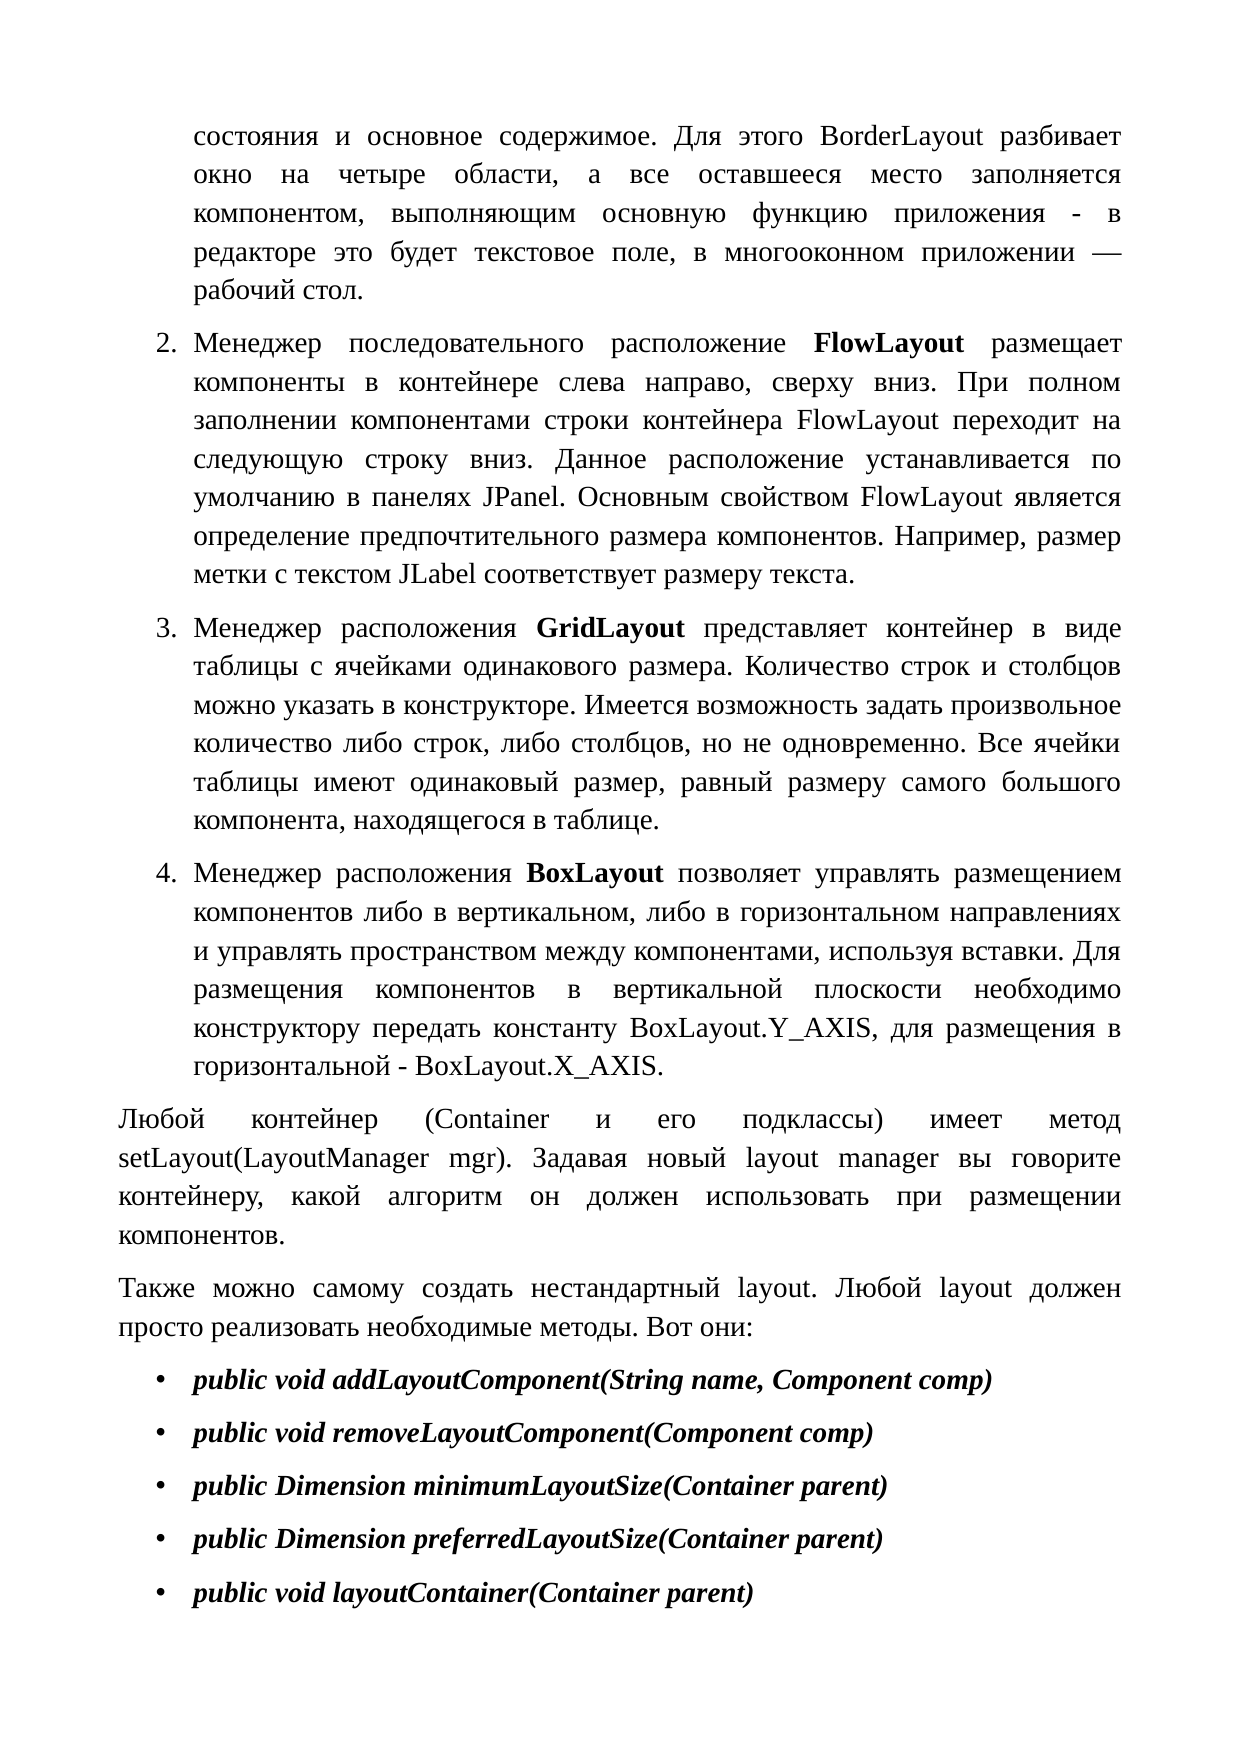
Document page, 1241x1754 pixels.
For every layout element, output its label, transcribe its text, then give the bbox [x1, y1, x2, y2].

list Менеджер последовательного расположение FlowLayout размещает компоненты в контейнере слева направо, сверху вниз. При полном заполнении компонентами строки контейнера FlowLayout переходит на следующую строку вниз. Данное расположение устанавливается по умолчанию в панелях JPanel. Основным свойством FlowLayout является определение предпочтительного размера компонентов. Например, размер метки с текстом JLabel соответствует размеру текста. [156, 325, 1122, 590]
text Также можно самому создать нестандартный layout. Любой layout должен просто реализовать необходимые методы. Вот они: [118, 1270, 1122, 1342]
list Менеджер расположения BoxLayout позволяет управлять размещением компонентов либо в вертикальном, либо в горизонтальном направлениях и управлять пространством между компонентами, используя вставки. Для размещения компонентов в вертикальной плоскости необходимо конструктору передать константу BoxLayout.Y_AXIS, для размещения в горизонтальной - BoxLayout.X_AXIS. [156, 856, 1122, 1082]
text Любой контейнер (Container и его подклассы) имеет метод setLayout(LayoutManager mgr). Задавая новый layout manager вы говорите контейнеру, какой алгоритм он должен использовать при размещении компонентов. [118, 1101, 1122, 1251]
list public void addLayoutComponent(String name, Component comp) [156, 1362, 1122, 1396]
list public Dimension preferredLayoutSize(Container parent) [156, 1522, 1122, 1555]
list public void layoutContainer(Container parent) [156, 1575, 1122, 1608]
list public Dimension minimumLayoutSize(Container parent) [156, 1468, 1122, 1502]
list состояния и основное содержимое. Для этого BorderLayout разбивает окно на четыре области, а все оставшееся место заполняется компонентом, выполняющим основную функцию приложения - в редакторе это будет текстовое поле, в многооконном приложении — рабочий стол. [156, 118, 1122, 306]
list Менеджер расположения GridLayout представляет контейнер в виде таблицы с ячейками одинакового размера. Количество строк и столбцов можно указать в конструкторе. Имеется возможность задать произвольное количество либо строк, либо столбцов, но не одновременно. Все ячейки таблицы имеют одинаковый размер, равный размеру самого большого компонента, находящегося в таблице. [156, 610, 1122, 836]
list public void removeLayoutComponent(Component comp) [156, 1415, 1122, 1449]
